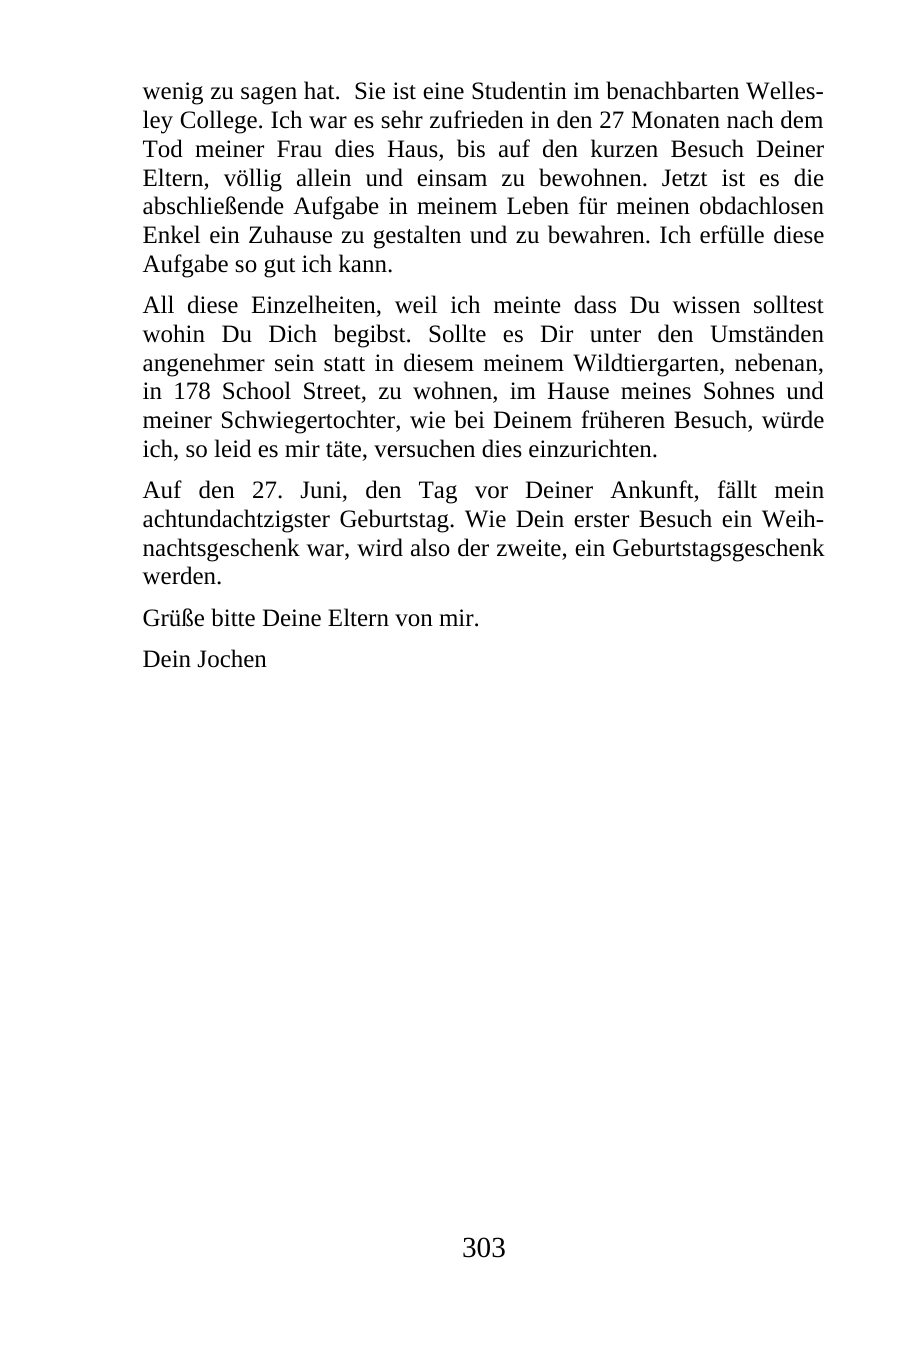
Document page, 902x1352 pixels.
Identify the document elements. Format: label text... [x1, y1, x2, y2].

text Auf den 27. Juni, den Tag vor Deiner Ankunft, fällt mein achtundachtzigster Geburtstag. Wie Dein erster Besuch ein Weih-nachtsgeschenk war, wird also der zweite, ein Geburtstagsgeschenk werden. [142, 475, 825, 590]
text wenig zu sagen hat. Sie ist eine Studentin im benachbarten Welles-ley College. Ich war es sehr zufrieden in den 27 Monaten nach dem Tod meiner Frau dies Haus, bis auf den kurzen Besuch Deiner Eltern, völlig allein und einsam zu bewohnen. Jetzt ist es die abschließende Aufgabe in meinem Leben für meinen obdachlosen Enkel ein Zuhause zu gestalten und zu bewahren. Ich erfülle diese Aufgabe so gut ich kann. [142, 76, 825, 278]
text All diese Einzelheiten, weil ich meinte dass Du wissen solltest wohin Du Dich begibst. Sollte es Dir unter den Umständen angenehmer sein statt in diesem meinem Wildtiergarten, nebenan, in 178 School Street, zu wohnen, im Hause meines Sohnes und meiner Schwiegertochter, wie bei Deinem früheren Besuch, würde ich, so leid es mir täte, versuchen dies einzurichten. [142, 290, 825, 463]
text Dein Jochen [142, 644, 825, 673]
text Grüße bitte Deine Eltern von mir. [142, 603, 825, 631]
